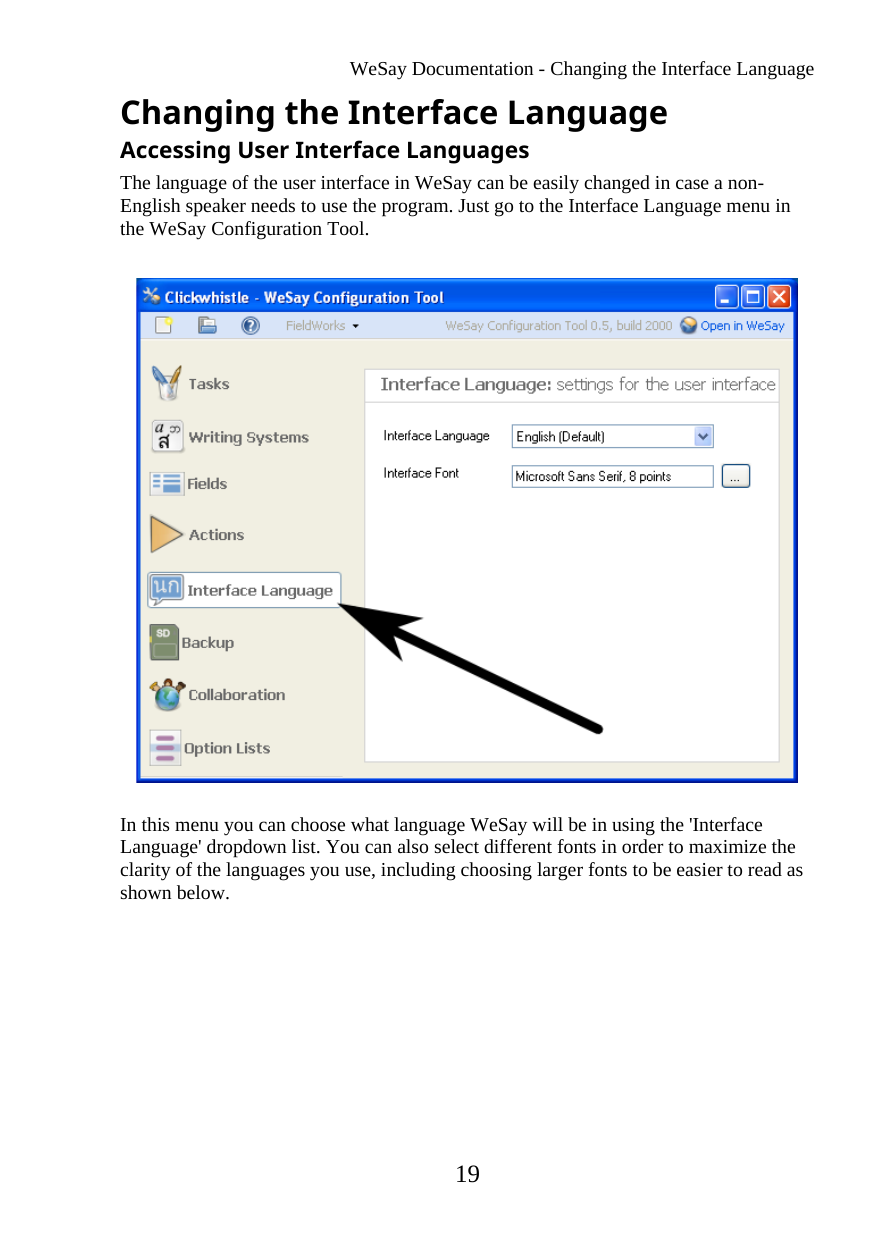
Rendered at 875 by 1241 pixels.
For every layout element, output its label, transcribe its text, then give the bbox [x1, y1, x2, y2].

text The language of the user interface in WeSay can be easily changed in case a non-English speaker needs to use the program. Just go to the Interface Language menu in the WeSay Configuration Tool. [120, 171, 814, 240]
subtitle Changing the Interface Language [120, 90, 814, 134]
picture [136, 278, 798, 783]
text In this menu you can choose what language WeSay will be in using the 'Interface Language' dropdown list. You can also select different fonts in order to maximize the clarity of the languages you use, including choosing larger fonts to be easier to read as shown below. [120, 249, 814, 904]
subtitle Accessing User Interface Languages [120, 134, 814, 165]
